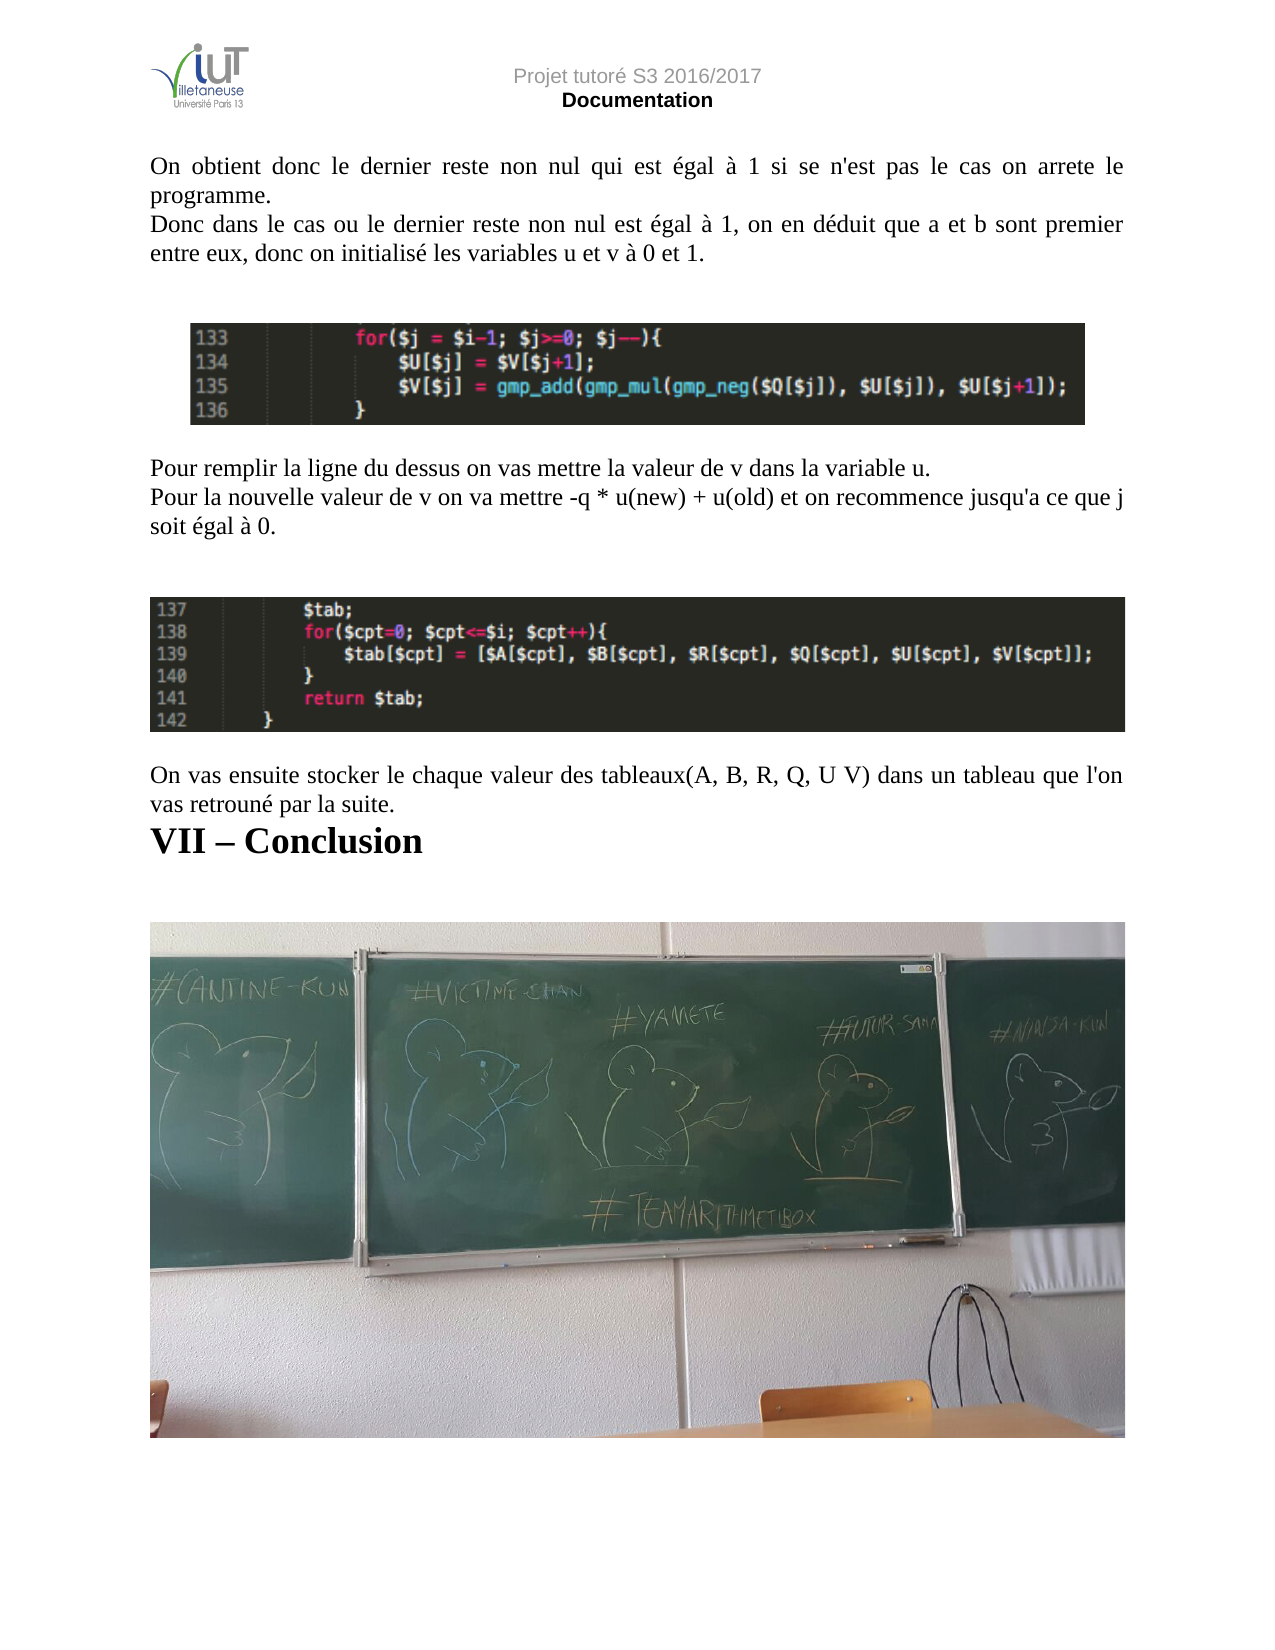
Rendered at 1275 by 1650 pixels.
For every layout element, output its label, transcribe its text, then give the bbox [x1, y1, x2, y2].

list VII – Conclusion [150, 818, 1125, 861]
picture [150, 597, 1125, 732]
picture [150, 922, 1125, 1438]
list Pour la nouvelle valeur de v on va mettre -q * u(new) + u(old) et on recommence jusqu'a ce que j soit égal à 0. [150, 482, 1125, 539]
list On vas ensuite stocker le chaque valeur des tableaux(A, B, R, Q, U V) dans un tableau que l'on vas retrouné par la suite. [150, 761, 1125, 818]
picture [150, 35, 249, 122]
list Donc dans le cas ou le dernier reste non nul est égal à 1, on en déduit que a et b sont premier entre eux, donc on initialisé les variables u et v à 0 et 1. [150, 209, 1125, 266]
picture [190, 323, 1085, 425]
list On obtient donc le dernier reste non nul qui est égal à 1 si se n'est pas le cas on arrete le programme. [150, 151, 1125, 209]
list Pour remplir la ligne du dessus on vas mettre la valeur de v dans la variable u. [150, 453, 1125, 482]
